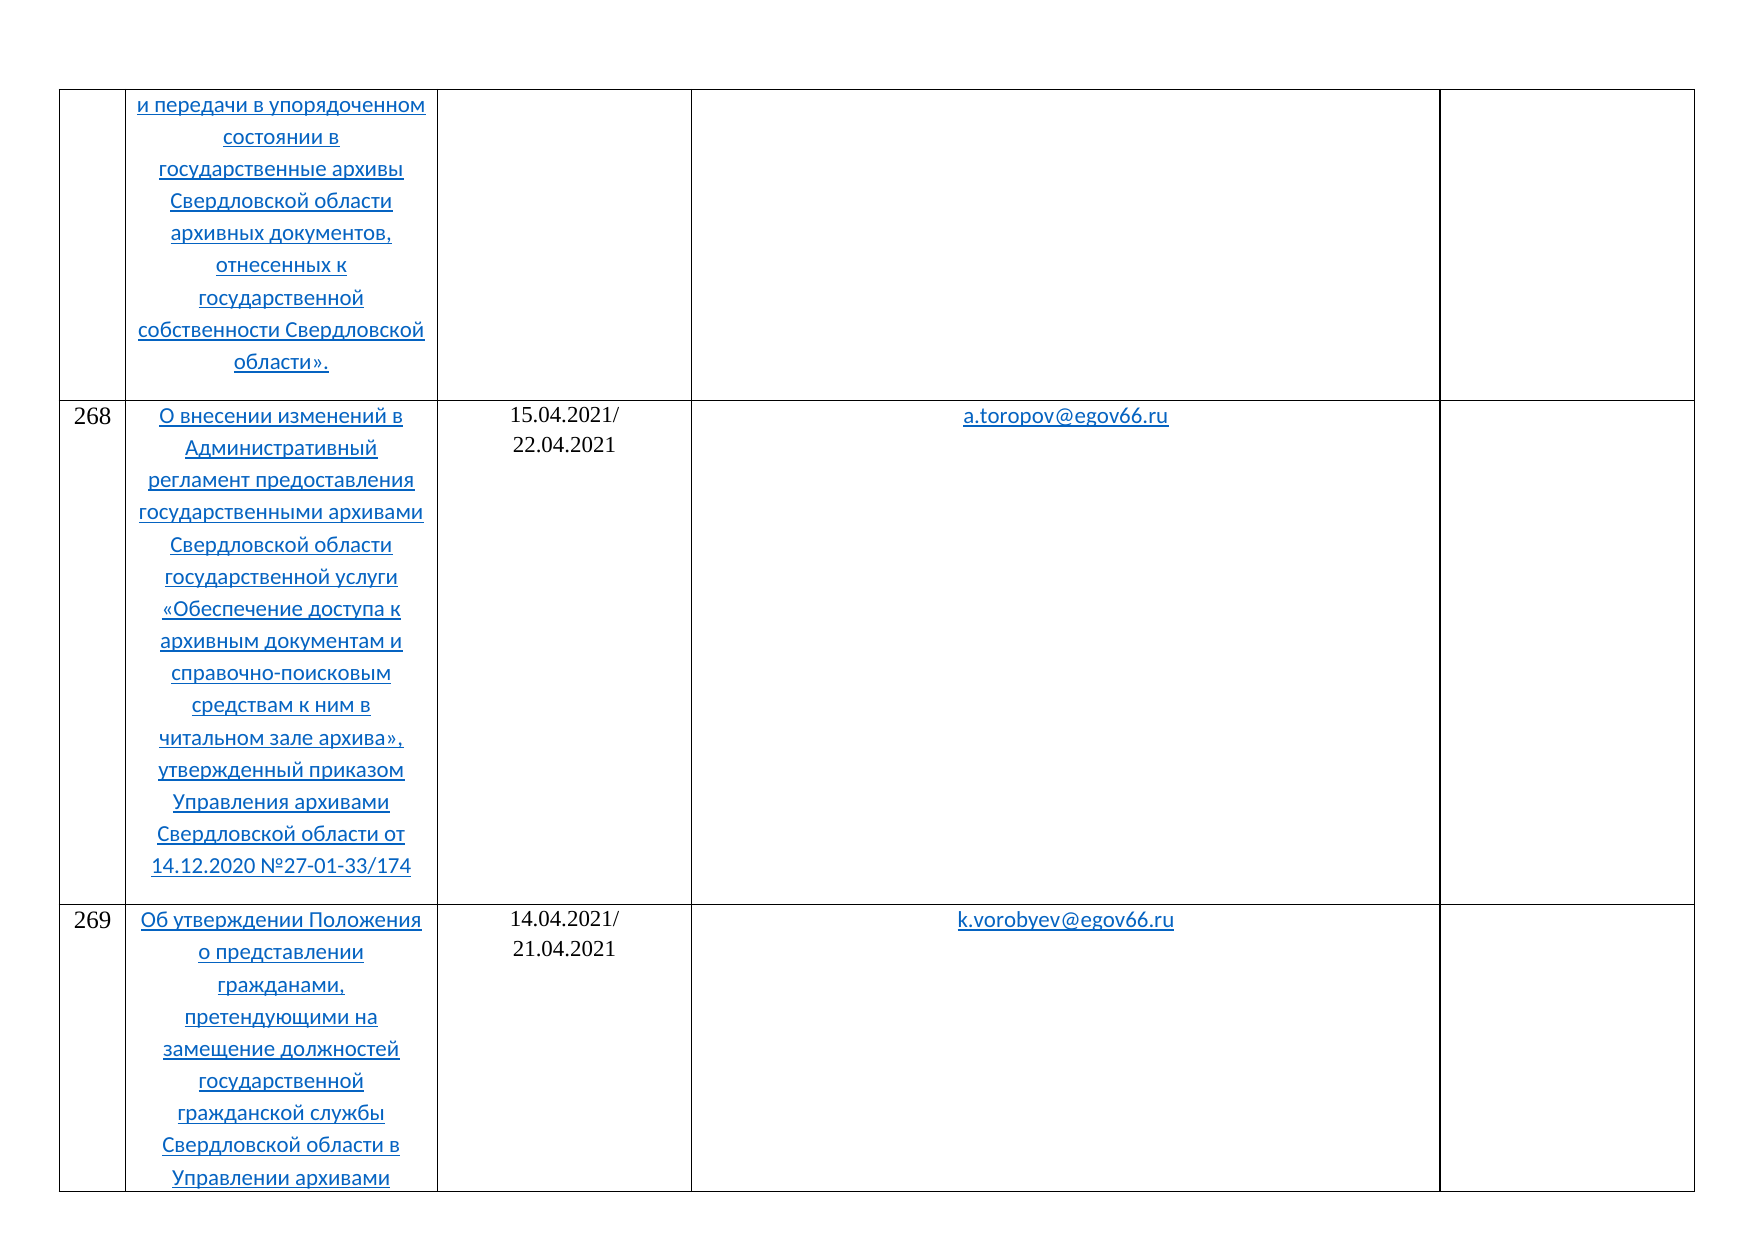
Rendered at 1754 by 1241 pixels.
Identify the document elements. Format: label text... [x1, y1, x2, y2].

table_cell Об утверждении Положения о представлении гражданами, претендующими на замещение должностей государственной гражданской службы Свердловской области в Управлении архивами [126, 905, 437, 1191]
table_cell k.vorobyev@egov66.ru [692, 905, 1439, 1191]
table_cell 14.04.2021/ 21.04.2021 [438, 905, 691, 1191]
table_cell [1441, 905, 1694, 1191]
table_cell 268 [60, 401, 125, 904]
table_cell [60, 90, 125, 400]
table_cell и передачи в упорядоченном состоянии в государственные архивы Свердловской области архивных документов, отнесенных к государственной собственности Свердловской области». [126, 90, 437, 400]
table_cell [1441, 90, 1694, 400]
table_cell О внесении изменений в Административный регламент предоставления государственными архивами Свердловской области государственной услуги «Обеспечение доступа к архивным документам и справочно-поисковым средствам к ним в читальном зале архива», утвержденный приказом Управления архивами Свердловской области от 14.12.2020 №27-01-33/174 [126, 401, 437, 904]
table_cell a.toropov@egov66.ru [692, 401, 1439, 904]
table_cell [438, 90, 691, 400]
table_cell [1441, 401, 1694, 904]
table_cell 269 [60, 905, 125, 1191]
table_cell [692, 90, 1439, 400]
table_cell 15.04.2021/ 22.04.2021 [438, 401, 691, 904]
